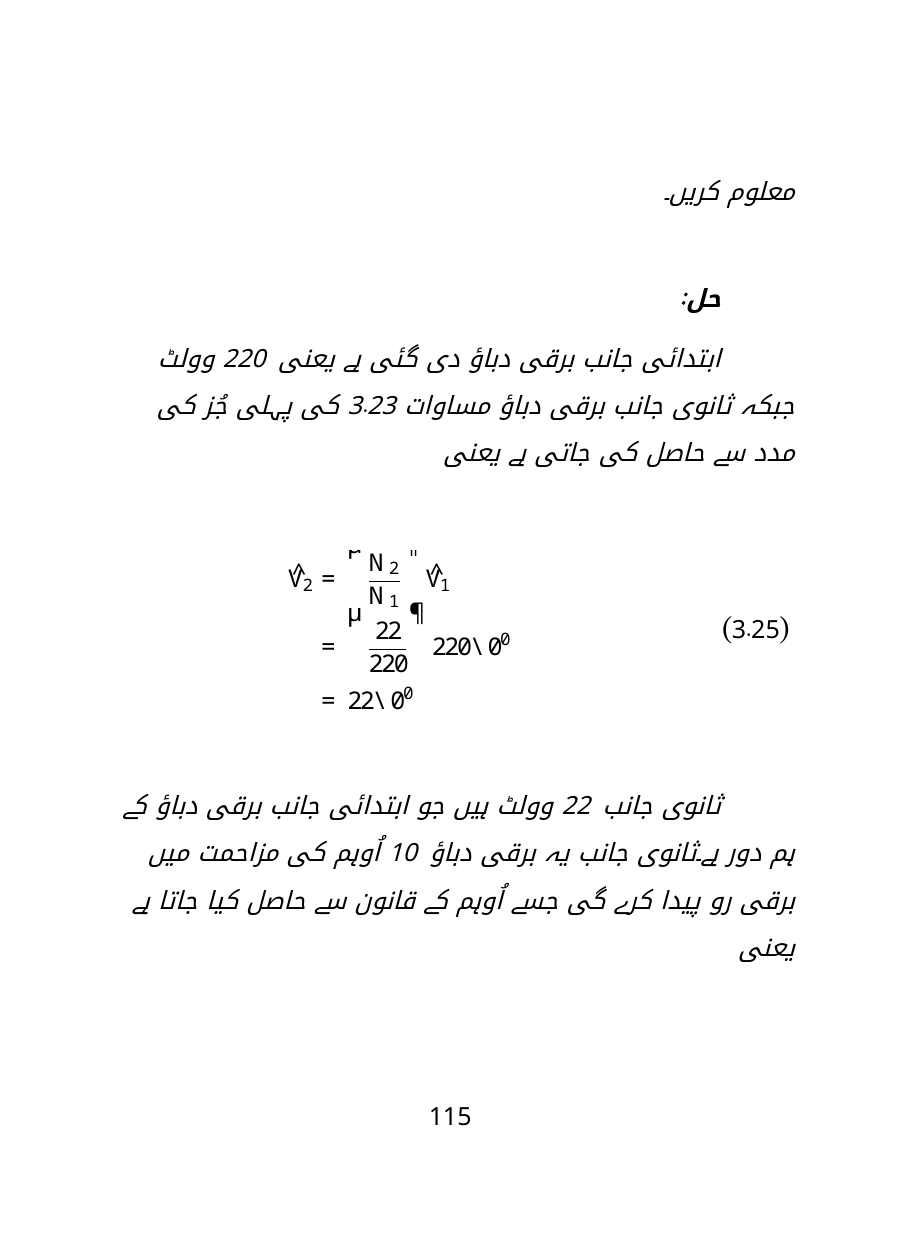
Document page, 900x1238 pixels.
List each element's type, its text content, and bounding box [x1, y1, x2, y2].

text حل: [105, 275, 795, 322]
text ثانوی جانب 22 وولٹ ہیں جو ابتدائی جانب برقی دباؤ کے ہم دور ہے۔ثانوی جانب یہ برقی دباؤ 10 اُوہم کی مزاحمت میں برقی رو پیدا کرے گی جسے اُوہم کے قانون سے حاصل کیا جاتا ہے یعنی [105, 782, 795, 972]
table_header [105, 536, 703, 736]
text ابتدائی جانب برقی دباؤ دی گئی ہے یعنی 220 وولٹ جبکہ ثانوی جانب برقی دباؤ مساوات 3.23 کی پہلی جُز کی مدد سے حاصل کی جاتی ہے یعنی [105, 335, 795, 477]
text معلوم کریں۔ [105, 168, 795, 216]
table_header (3.25) [703, 536, 795, 736]
